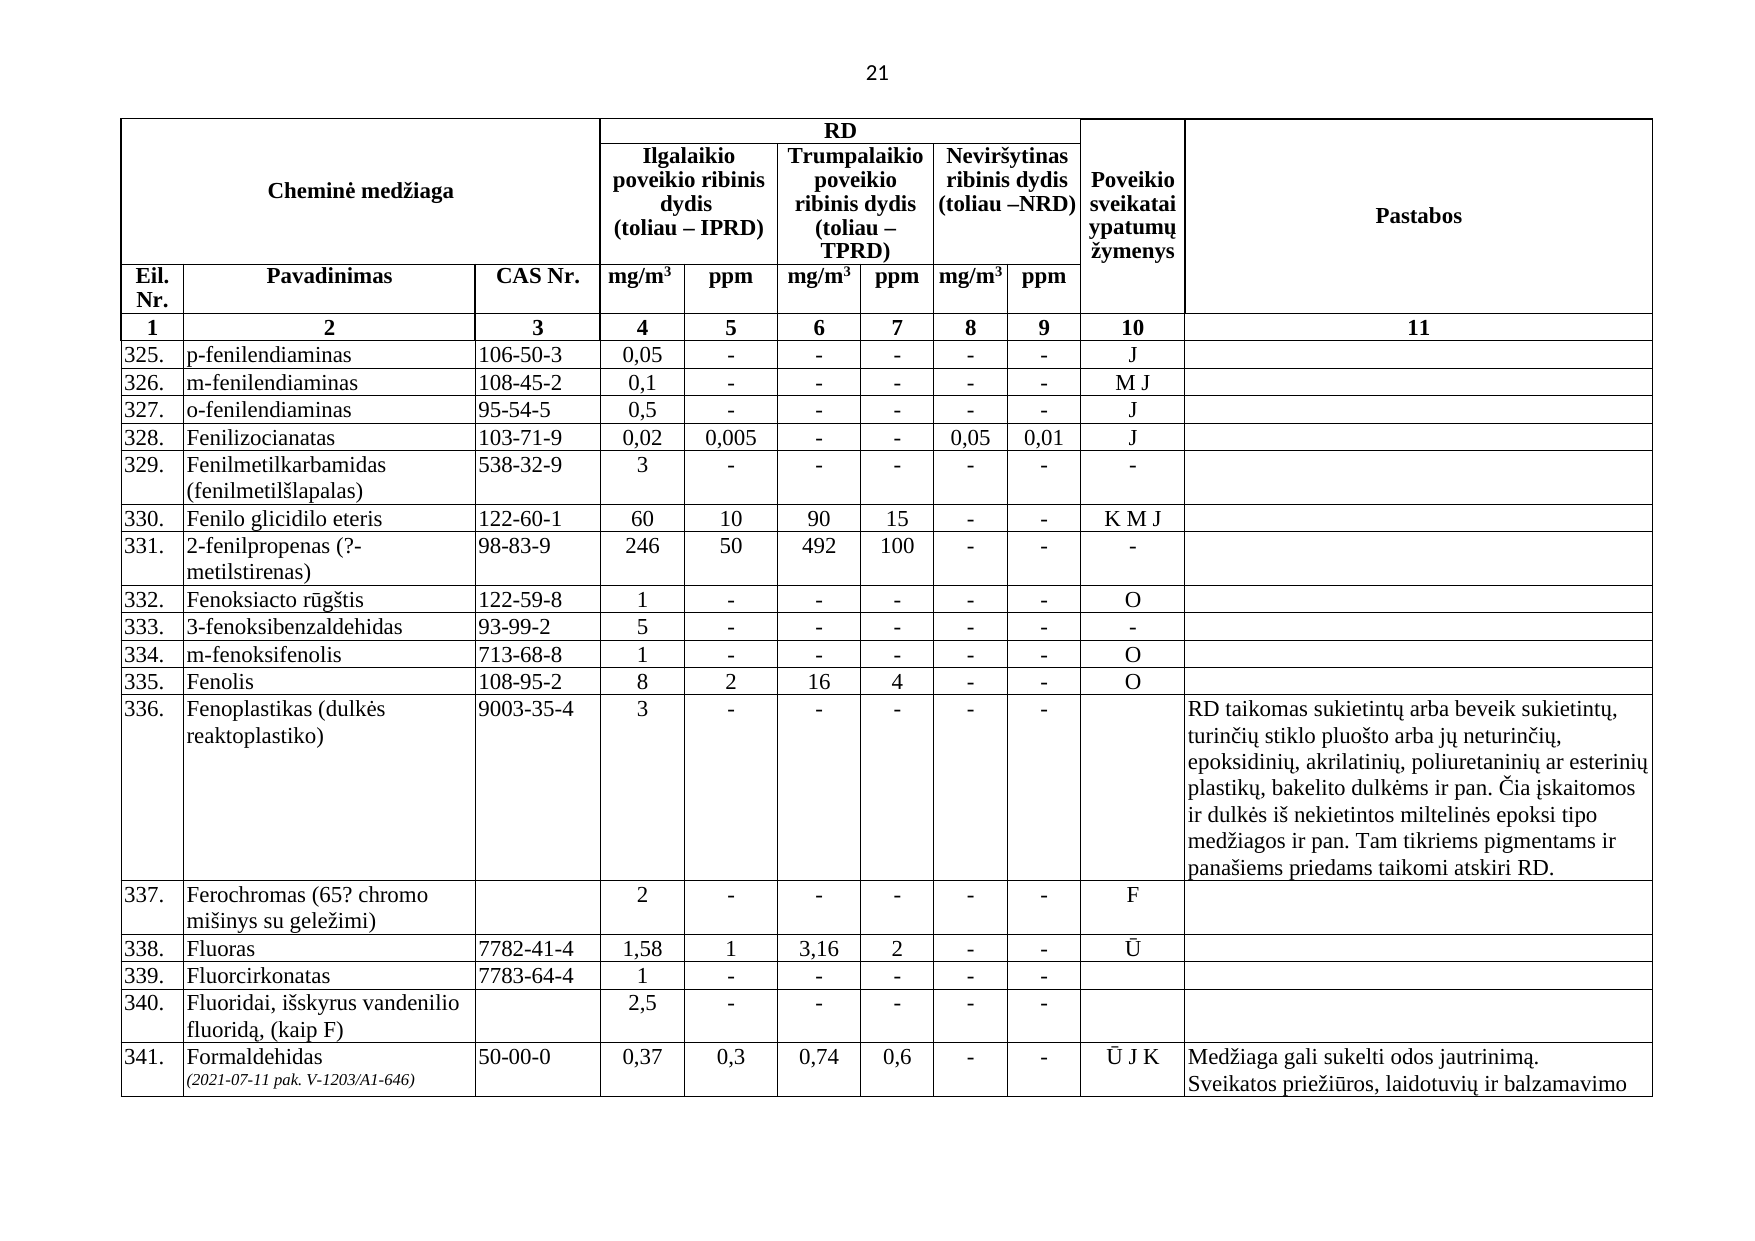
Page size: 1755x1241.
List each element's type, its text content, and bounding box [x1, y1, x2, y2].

table_cell - [1008, 935, 1080, 961]
table_cell - [1008, 532, 1080, 585]
table_cell 100 [861, 532, 933, 585]
table_cell 1 [685, 935, 777, 961]
table_cell [1185, 990, 1652, 1042]
table_cell 0,3 [685, 1043, 777, 1096]
table_cell [476, 881, 600, 934]
table_cell 2 [184, 314, 474, 340]
table_cell [1185, 881, 1652, 934]
table_cell [1185, 641, 1652, 667]
table_cell Medžiaga gali sukelti odos jautrinimą. Sveikatos priežiūros, laidotuvių ir balzamavimo [1185, 1043, 1652, 1096]
table_cell - [934, 668, 1007, 694]
table_cell M J [1081, 369, 1184, 395]
table_cell - [934, 881, 1007, 934]
table_cell 103-71-9 [476, 424, 600, 450]
table_cell - [861, 396, 933, 422]
table_cell - [685, 369, 777, 395]
table_cell - [1008, 505, 1080, 531]
table_cell 0,6 [861, 1043, 933, 1096]
table_cell [1185, 369, 1652, 395]
table_cell 326. [122, 369, 183, 395]
table_cell - [1081, 451, 1184, 504]
table_cell - [861, 341, 933, 368]
table_cell 2,5 [601, 990, 684, 1042]
table_cell - [861, 881, 933, 934]
table_cell 1 [122, 314, 183, 340]
table_cell - [861, 990, 933, 1042]
table_cell 10 [1081, 314, 1184, 340]
table_cell [1185, 396, 1652, 422]
table_cell 0,5 [601, 396, 684, 422]
table_cell 3,16 [778, 935, 860, 961]
table_cell [1081, 990, 1184, 1042]
table_cell 338. [122, 935, 183, 961]
table_cell [1081, 695, 1184, 880]
table_cell 1 [601, 586, 684, 612]
table_cell 16 [778, 668, 860, 694]
table_cell - [1008, 613, 1080, 639]
table_cell [1185, 505, 1652, 531]
table_cell - [861, 369, 933, 395]
table_cell Formaldehidas (2021-07-11 pak. V-1203/A1-646) [184, 1043, 475, 1096]
table_cell 329. [122, 451, 183, 504]
table_cell 246 [601, 532, 684, 585]
table_cell [1081, 962, 1184, 988]
table_cell - [685, 396, 777, 422]
table_header Pastabos [1186, 120, 1652, 312]
table_cell 7 [861, 314, 933, 340]
table_cell 325. [122, 341, 183, 368]
table_cell J [1081, 341, 1184, 368]
table_cell [1185, 341, 1652, 368]
table_cell - [1008, 1043, 1080, 1096]
table_cell 336. [122, 695, 183, 880]
table_cell J [1081, 396, 1184, 422]
table_cell - [778, 990, 860, 1042]
table_cell 0,74 [778, 1043, 860, 1096]
table_cell - [1008, 451, 1080, 504]
table_cell 4 [861, 668, 933, 694]
table_cell [1185, 935, 1652, 961]
table_cell Pavadinimas [184, 265, 474, 312]
table_cell - [861, 613, 933, 639]
table_cell 1 [601, 962, 684, 988]
table_cell 50 [685, 532, 777, 585]
table_cell 0,05 [601, 341, 684, 368]
table_cell - [685, 990, 777, 1042]
table_cell 9003-35-4 [476, 695, 600, 880]
table_cell - [861, 641, 933, 667]
table_cell Ilgalaikio poveikio ribinis dydis (toliau – IPRD) [601, 144, 777, 263]
table_cell - [685, 586, 777, 612]
table_cell 0,05 [934, 424, 1007, 450]
table_cell 5 [601, 613, 684, 639]
table_cell CAS Nr. [476, 265, 599, 312]
table_cell Neviršytinas ribinis dydis (toliau –NRD) [934, 144, 1080, 263]
table_cell O [1081, 641, 1184, 667]
table_cell p-fenilendiaminas [184, 341, 475, 368]
table_cell 3-fenoksibenzaldehidas [184, 613, 475, 639]
table_cell Fenilo glicidilo eteris [184, 505, 475, 531]
table_cell Trumpalaikio poveikio ribinis dydis (toliau –TPRD) [778, 144, 933, 263]
table_cell 331. [122, 532, 183, 585]
table_cell Fenoksiacto rūgštis [184, 586, 475, 612]
table_cell - [685, 695, 777, 880]
table_cell [476, 990, 600, 1042]
table_cell 7783-64-4 [476, 962, 600, 988]
table_cell - [1008, 369, 1080, 395]
table_cell 8 [934, 314, 1007, 340]
table_cell ppm [1008, 265, 1080, 312]
table_cell - [1081, 613, 1184, 639]
table_cell - [934, 1043, 1007, 1096]
table_cell 0,01 [1008, 424, 1080, 450]
table_cell 7782-41-4 [476, 935, 600, 961]
table_cell 10 [685, 505, 777, 531]
table_cell - [934, 341, 1007, 368]
table_cell - [934, 990, 1007, 1042]
table_cell - [934, 451, 1007, 504]
table_cell 713-68-8 [476, 641, 600, 667]
table_cell Eil. Nr. [122, 265, 183, 312]
table_cell - [1008, 341, 1080, 368]
table_cell - [934, 586, 1007, 612]
table_cell 327. [122, 396, 183, 422]
table_cell 330. [122, 505, 183, 531]
table_cell 60 [601, 505, 684, 531]
table_cell 93-99-2 [476, 613, 600, 639]
table_cell 9 [1008, 314, 1080, 340]
table_header Cheminė medžiaga [122, 119, 599, 263]
table_cell mg/m3 [778, 265, 860, 312]
table_cell [1185, 586, 1652, 612]
table_cell - [1008, 881, 1080, 934]
table_cell - [778, 451, 860, 504]
table_cell 108-45-2 [476, 369, 600, 395]
table_cell 0,1 [601, 369, 684, 395]
table_cell - [685, 962, 777, 988]
table_cell Fluoridai, išskyrus vandenilio fluoridą, (kaip F) [184, 990, 475, 1042]
table_cell [1185, 424, 1652, 450]
table_cell 1,58 [601, 935, 684, 961]
table_cell 6 [778, 314, 860, 340]
table_cell [1185, 451, 1652, 504]
table_cell ppm [685, 265, 777, 312]
table_cell ppm [861, 265, 933, 312]
table_cell - [934, 641, 1007, 667]
table_cell Ū [1081, 935, 1184, 961]
table_cell - [778, 613, 860, 639]
table_cell 0,37 [601, 1043, 684, 1096]
table_cell K M J [1081, 505, 1184, 531]
table_cell 90 [778, 505, 860, 531]
table_cell 122-59-8 [476, 586, 600, 612]
table_cell Fenilizocianatas [184, 424, 475, 450]
table_header Poveikio sveikatai ypatumų žymenys [1081, 120, 1184, 312]
table_cell Fenolis [184, 668, 475, 694]
table_cell - [778, 881, 860, 934]
table_cell 333. [122, 613, 183, 639]
table_cell 95-54-5 [476, 396, 600, 422]
table_cell 50-00-0 [476, 1043, 600, 1096]
table_cell 3 [476, 314, 599, 340]
table_cell O [1081, 668, 1184, 694]
table_cell m-fenoksifenolis [184, 641, 475, 667]
table_cell - [934, 695, 1007, 880]
table_cell 15 [861, 505, 933, 531]
table_cell 339. [122, 962, 183, 988]
table_cell 0,005 [685, 424, 777, 450]
table_cell [1185, 613, 1652, 639]
table_cell - [861, 695, 933, 880]
table_cell [1185, 532, 1652, 585]
table_cell 108-95-2 [476, 668, 600, 694]
table_cell 2 [685, 668, 777, 694]
table_cell 4 [601, 314, 684, 340]
table_cell m-fenilendiaminas [184, 369, 475, 395]
table_cell - [778, 695, 860, 880]
table_cell 2 [601, 881, 684, 934]
table_cell 337. [122, 881, 183, 934]
table_cell 106-50-3 [476, 341, 600, 368]
table_cell F [1081, 881, 1184, 934]
table_cell 8 [601, 668, 684, 694]
table_cell - [778, 586, 860, 612]
table_cell [1185, 668, 1652, 694]
table_cell O [1081, 586, 1184, 612]
table_cell 328. [122, 424, 183, 450]
table_cell - [934, 396, 1007, 422]
table_cell 5 [685, 314, 777, 340]
table_cell 0,02 [601, 424, 684, 450]
table_cell - [934, 505, 1007, 531]
table_cell Fluorcirkonatas [184, 962, 475, 988]
table_cell - [685, 341, 777, 368]
table_cell mg/m3 [601, 265, 684, 312]
table_cell 98-83-9 [476, 532, 600, 585]
table_cell - [778, 341, 860, 368]
table_cell RD taikomas sukietintų arba beveik sukietintų, turinčių stiklo pluošto arba jų neturinčių, epoksidinių, akrilatinių, poliuretaninių ar esterinių plastikų, bakelito dulkėms ir pan. Čia įskaitomos ir dulkės iš nekietintos miltelinės epoksi tipo medžiagos ir pan. Tam tikriems pigmentams ir panašiems priedams taikomi atskiri RD. [1185, 695, 1652, 880]
table_cell 538-32-9 [476, 451, 600, 504]
table_cell - [778, 424, 860, 450]
table_cell - [685, 613, 777, 639]
table_cell - [778, 369, 860, 395]
table_cell 335. [122, 668, 183, 694]
table_cell - [1008, 641, 1080, 667]
table_cell - [934, 369, 1007, 395]
table_cell Fenoplastikas (dulkės reaktoplastiko) [184, 695, 475, 880]
table_cell mg/m3 [934, 265, 1007, 312]
table_cell 332. [122, 586, 183, 612]
table_cell Ū J K [1081, 1043, 1184, 1096]
table_cell - [778, 962, 860, 988]
table_cell - [1008, 695, 1080, 880]
table_cell Fenilmetilkarbamidas (fenilmetilšlapalas) [184, 451, 475, 504]
table_cell 122-60-1 [476, 505, 600, 531]
table_cell - [934, 613, 1007, 639]
table_cell - [934, 935, 1007, 961]
table_cell o-fenilendiaminas [184, 396, 475, 422]
table_cell - [1008, 962, 1080, 988]
table_cell 334. [122, 641, 183, 667]
table_cell Ferochromas (65? chromo mišinys su geležimi) [184, 881, 475, 934]
table_cell 3 [601, 451, 684, 504]
table_cell - [934, 962, 1007, 988]
table_cell - [861, 451, 933, 504]
table_cell - [778, 396, 860, 422]
table_cell - [685, 881, 777, 934]
table_cell 11 [1185, 314, 1652, 340]
table_cell 1 [601, 641, 684, 667]
table_cell - [1008, 668, 1080, 694]
table_cell - [1008, 990, 1080, 1042]
table_cell - [934, 532, 1007, 585]
table_cell - [861, 586, 933, 612]
table_cell 341. [122, 1043, 183, 1096]
table_cell Fluoras [184, 935, 475, 961]
table_cell 3 [601, 695, 684, 880]
table_cell 492 [778, 532, 860, 585]
table_cell 2-fenilpropenas (alfa?-metilstirenas) [184, 532, 475, 585]
table_cell - [861, 962, 933, 988]
table_cell J [1081, 424, 1184, 450]
table_cell - [861, 424, 933, 450]
table_cell 2 [861, 935, 933, 961]
table_cell - [1081, 532, 1184, 585]
table_cell - [685, 641, 777, 667]
table_cell [1185, 962, 1652, 988]
table_cell - [1008, 586, 1080, 612]
table_cell - [1008, 396, 1080, 422]
table_cell - [778, 641, 860, 667]
table_header RD [601, 119, 1080, 143]
table_cell 340. [122, 990, 183, 1042]
table_cell - [685, 451, 777, 504]
